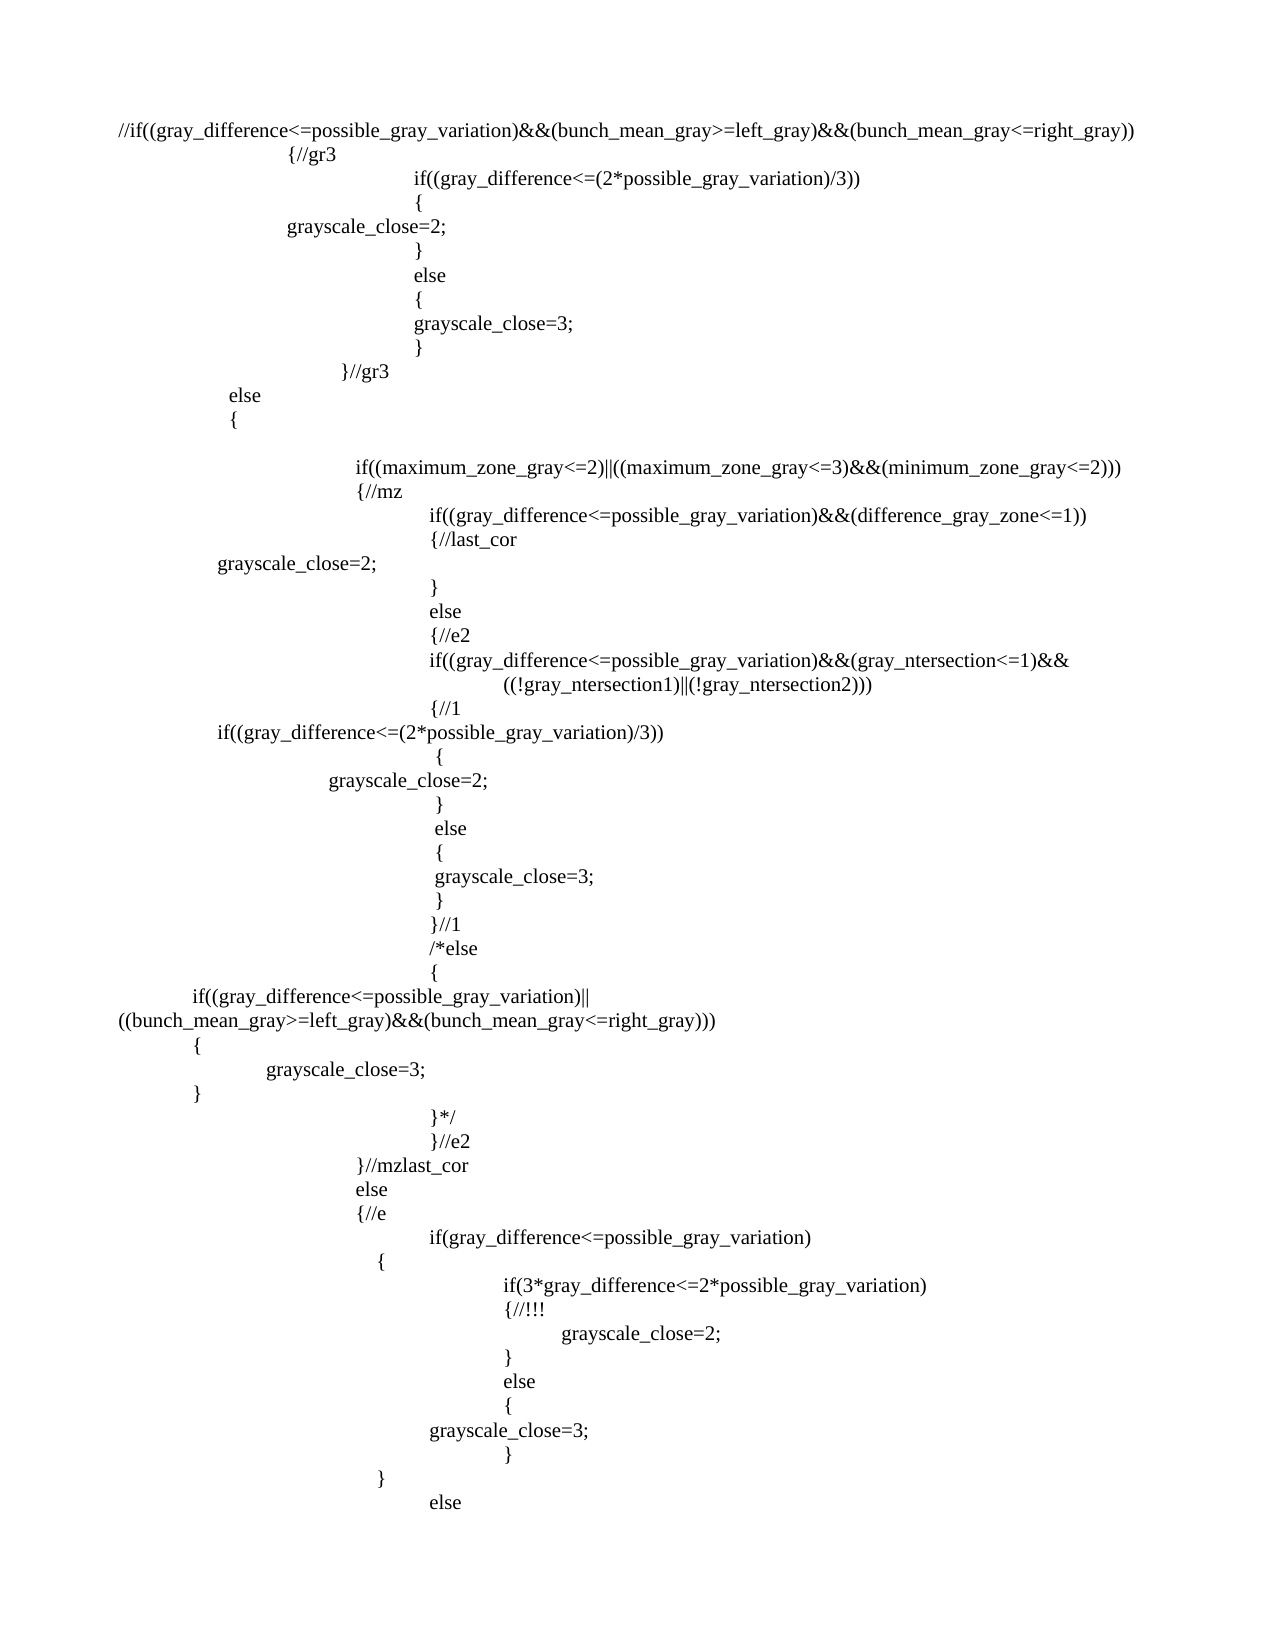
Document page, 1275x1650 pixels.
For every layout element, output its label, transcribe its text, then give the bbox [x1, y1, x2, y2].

text } [118, 1466, 1157, 1490]
text {//mz [118, 479, 1157, 503]
text } [118, 1081, 1157, 1105]
text else [118, 816, 1157, 840]
text { [118, 840, 1157, 864]
text {//!!! [118, 1297, 1157, 1321]
text {//last_cor [118, 527, 1157, 551]
text } [118, 238, 1157, 262]
text { [118, 1249, 1157, 1273]
text }//mzlast_cor [118, 1153, 1157, 1177]
text { [118, 1032, 1157, 1057]
text } [118, 1442, 1157, 1466]
text grayscale_close=2; [118, 768, 1157, 792]
text else [118, 599, 1157, 623]
text if((gray_difference<=(2*possible_gray_variation)/3)) [118, 166, 1157, 190]
text if(3*gray_difference<=2*possible_gray_variation) [118, 1273, 1157, 1297]
text else [118, 262, 1157, 287]
text grayscale_close=2; [118, 214, 1157, 238]
text grayscale_close=3; [118, 1057, 1157, 1081]
text }//e2 [118, 1129, 1157, 1153]
text {//1 [118, 696, 1157, 720]
text } [118, 335, 1157, 359]
text if(gray_difference<=possible_gray_variation) [118, 1225, 1157, 1249]
text { [118, 190, 1157, 214]
text /*else [118, 936, 1157, 960]
text grayscale_close=3; [118, 864, 1157, 888]
text grayscale_close=3; [118, 1417, 1157, 1442]
text { [118, 744, 1157, 768]
text else [118, 383, 1157, 407]
text } [118, 792, 1157, 816]
text if((gray_difference<=possible_gray_variation)&&(difference_gray_zone<=1)) [118, 503, 1157, 527]
text }//gr3 [118, 359, 1157, 383]
text else [118, 1369, 1157, 1393]
text if((gray_difference<=(2*possible_gray_variation)/3)) [118, 720, 1157, 744]
text ((!gray_ntersection1)||(!gray_ntersection2))) [118, 672, 1157, 696]
text } [118, 1345, 1157, 1369]
text { [118, 960, 1157, 984]
text else [118, 1490, 1157, 1514]
text grayscale_close=2; [118, 551, 1157, 575]
text grayscale_close=3; [118, 311, 1157, 335]
text else [118, 1177, 1157, 1201]
text //if((gray_difference<=possible_gray_variation)&&(bunch_mean_gray>=left_gray)&&(bunch_mean_gray<=right_gray)) [118, 118, 1157, 142]
text }*/ [118, 1105, 1157, 1129]
text {//gr3 [118, 142, 1157, 166]
text if((maximum_zone_gray<=2)||((maximum_zone_gray<=3)&&(minimum_zone_gray<=2))) [118, 455, 1157, 479]
text grayscale_close=2; [118, 1321, 1157, 1345]
text } [118, 575, 1157, 599]
text {//e [118, 1201, 1157, 1225]
text { [118, 287, 1157, 311]
text if((gray_difference<=possible_gray_variation)&&(gray_ntersection<=1)&& [118, 647, 1157, 672]
text {//e2 [118, 623, 1157, 647]
text }//1 [118, 912, 1157, 936]
text if((gray_difference<=possible_gray_variation)||((bunch_mean_gray>=left_gray)&&(bunch_mean_gray<=right_gray))) [118, 984, 1157, 1032]
text } [118, 888, 1157, 912]
text { [118, 1393, 1157, 1417]
text { [118, 407, 1157, 431]
